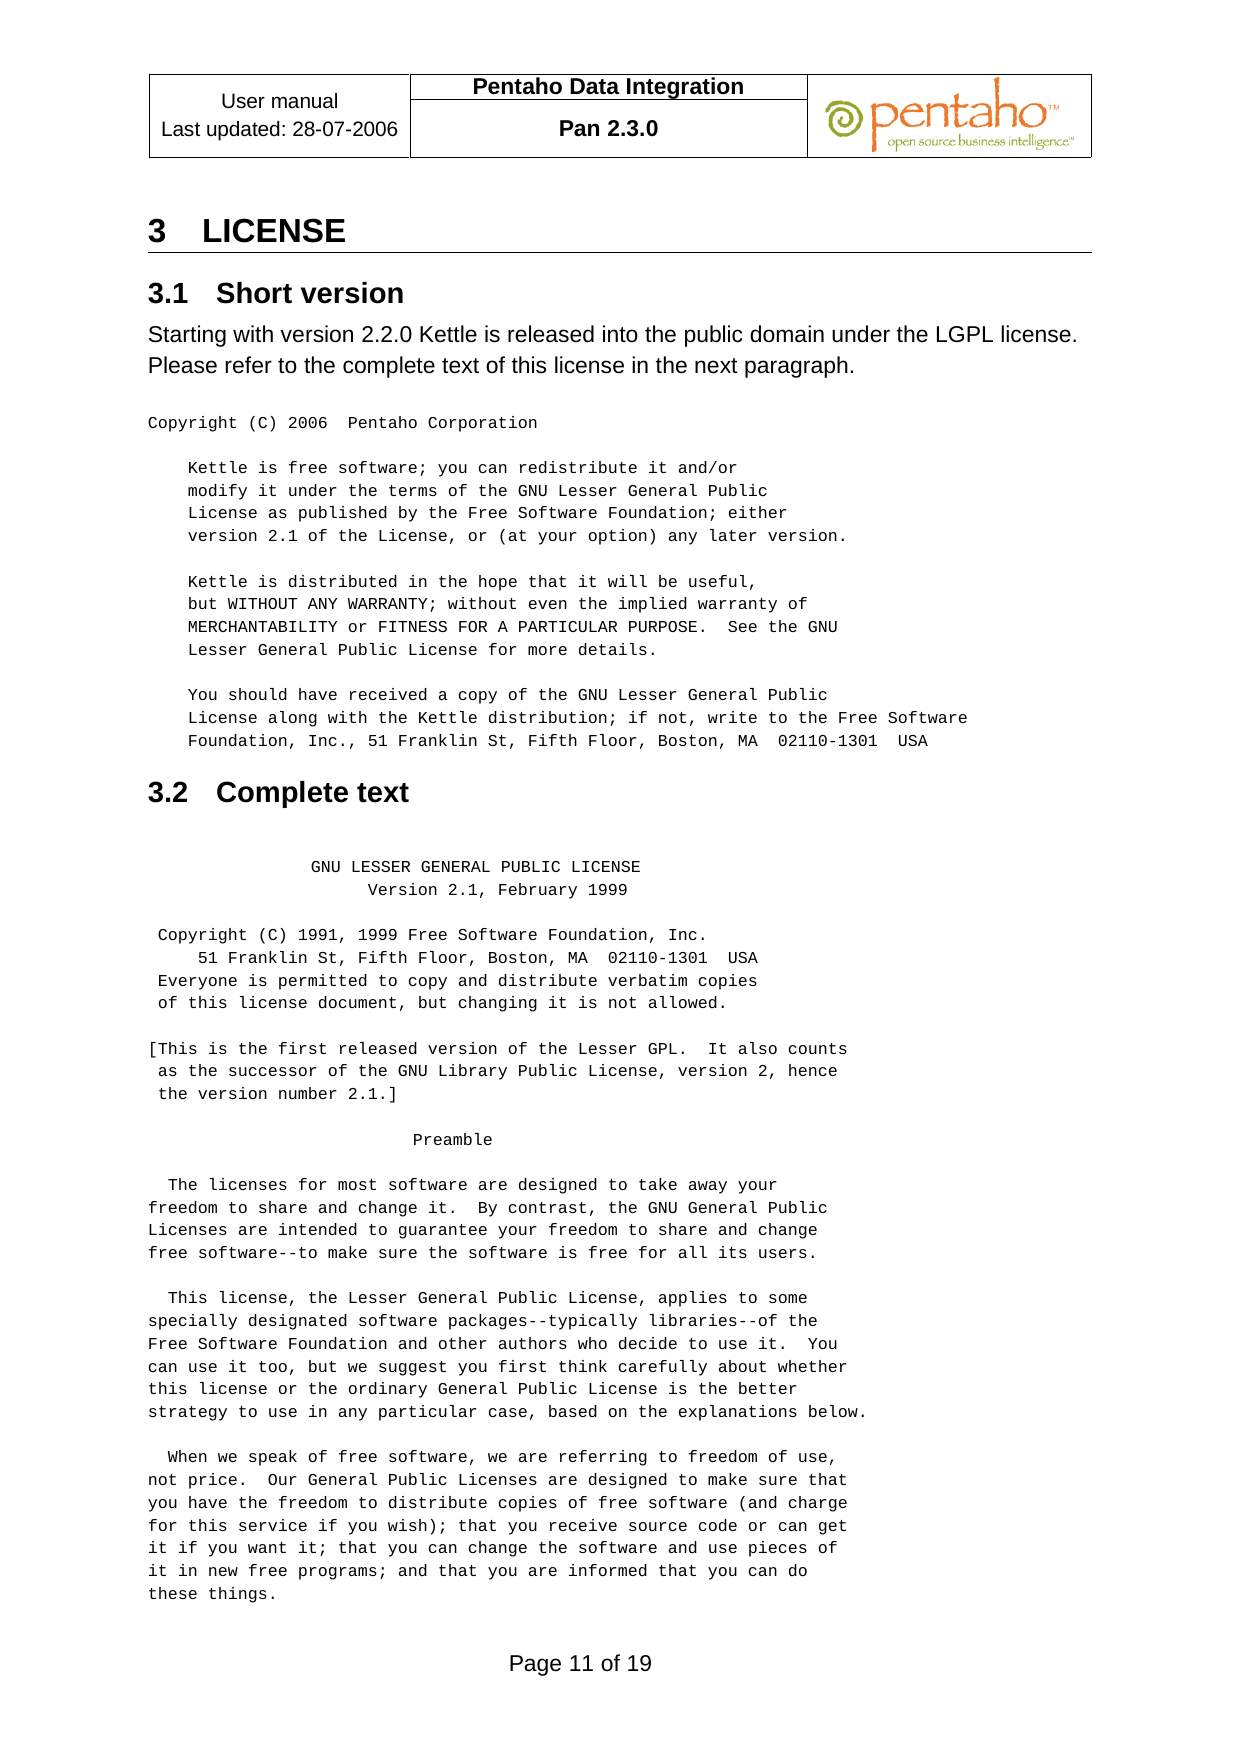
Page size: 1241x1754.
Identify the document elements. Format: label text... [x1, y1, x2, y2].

subtitle Short version [148, 277, 1092, 310]
text GNU LESSER GENERAL PUBLIC LICENSE Version 2.1, February 1999 Copyright (C) 1991, 1999 Free Software Foundation, Inc. 51 Franklin St, Fifth Floor, Boston, MA 02110-1301 USA Everyone is permitted to copy and distribute verbatim copies of this license document, but changing it is not allowed. [This is the first released version of the Lesser GPL. It also counts as the successor of the GNU Library Public License, version 2, hence the version number 2.1.] Preamble The licenses for most software are designed to take away your freedom to share and change it. By contrast, the GNU General Public Licenses are intended to guarantee your freedom to share and change free software--to make sure the software is free for all its users. This license, the Lesser General Public License, applies to some specially designated software packages--typically libraries--of the Free Software Foundation and other authors who decide to use it. You can use it too, but we suggest you first think carefully about whether this license or the ordinary General Public License is the better strategy to use in any particular case, based on the explanations below. When we speak of free software, we are referring to freedom of use, not price. Our General Public Licenses are designed to make sure that you have the freedom to distribute copies of free software (and charge for this service if you wish); that you receive source code or can get it if you want it; that you can change the software and use pieces of it in new free programs; and that you are informed that you can do these things. [148, 852, 1092, 1604]
text Please refer to the complete text of this license in the next paragraph. [148, 353, 1092, 378]
text Copyright (C) 2006 Pentaho Corporation Kettle is free software; you can redistribute it and/or modify it under the terms of the GNU Lesser General Public License as published by the Free Software Foundation; either version 2.1 of the License, or (at your option) any later version. Kettle is distributed in the hope that it will be useful, but WITHOUT ANY WARRANTY; without even the implied warranty of MERCHANTABILITY or FITNESS FOR A PARTICULAR PURPOSE. See the GNU Lesser General Public License for more details. You should have received a copy of the GNU Lesser General Public License along with the Kettle distribution; if not, write to the Free Software Foundation, Inc., 51 Franklin St, Fifth Floor, Boston, MA 02110-1301 USA [148, 414, 1092, 751]
subtitle Complete text [148, 776, 1092, 809]
text Starting with version 2.2.0 Kettle is released into the public domain under the LGPL license. [148, 322, 1092, 348]
subtitle License [148, 213, 1092, 252]
